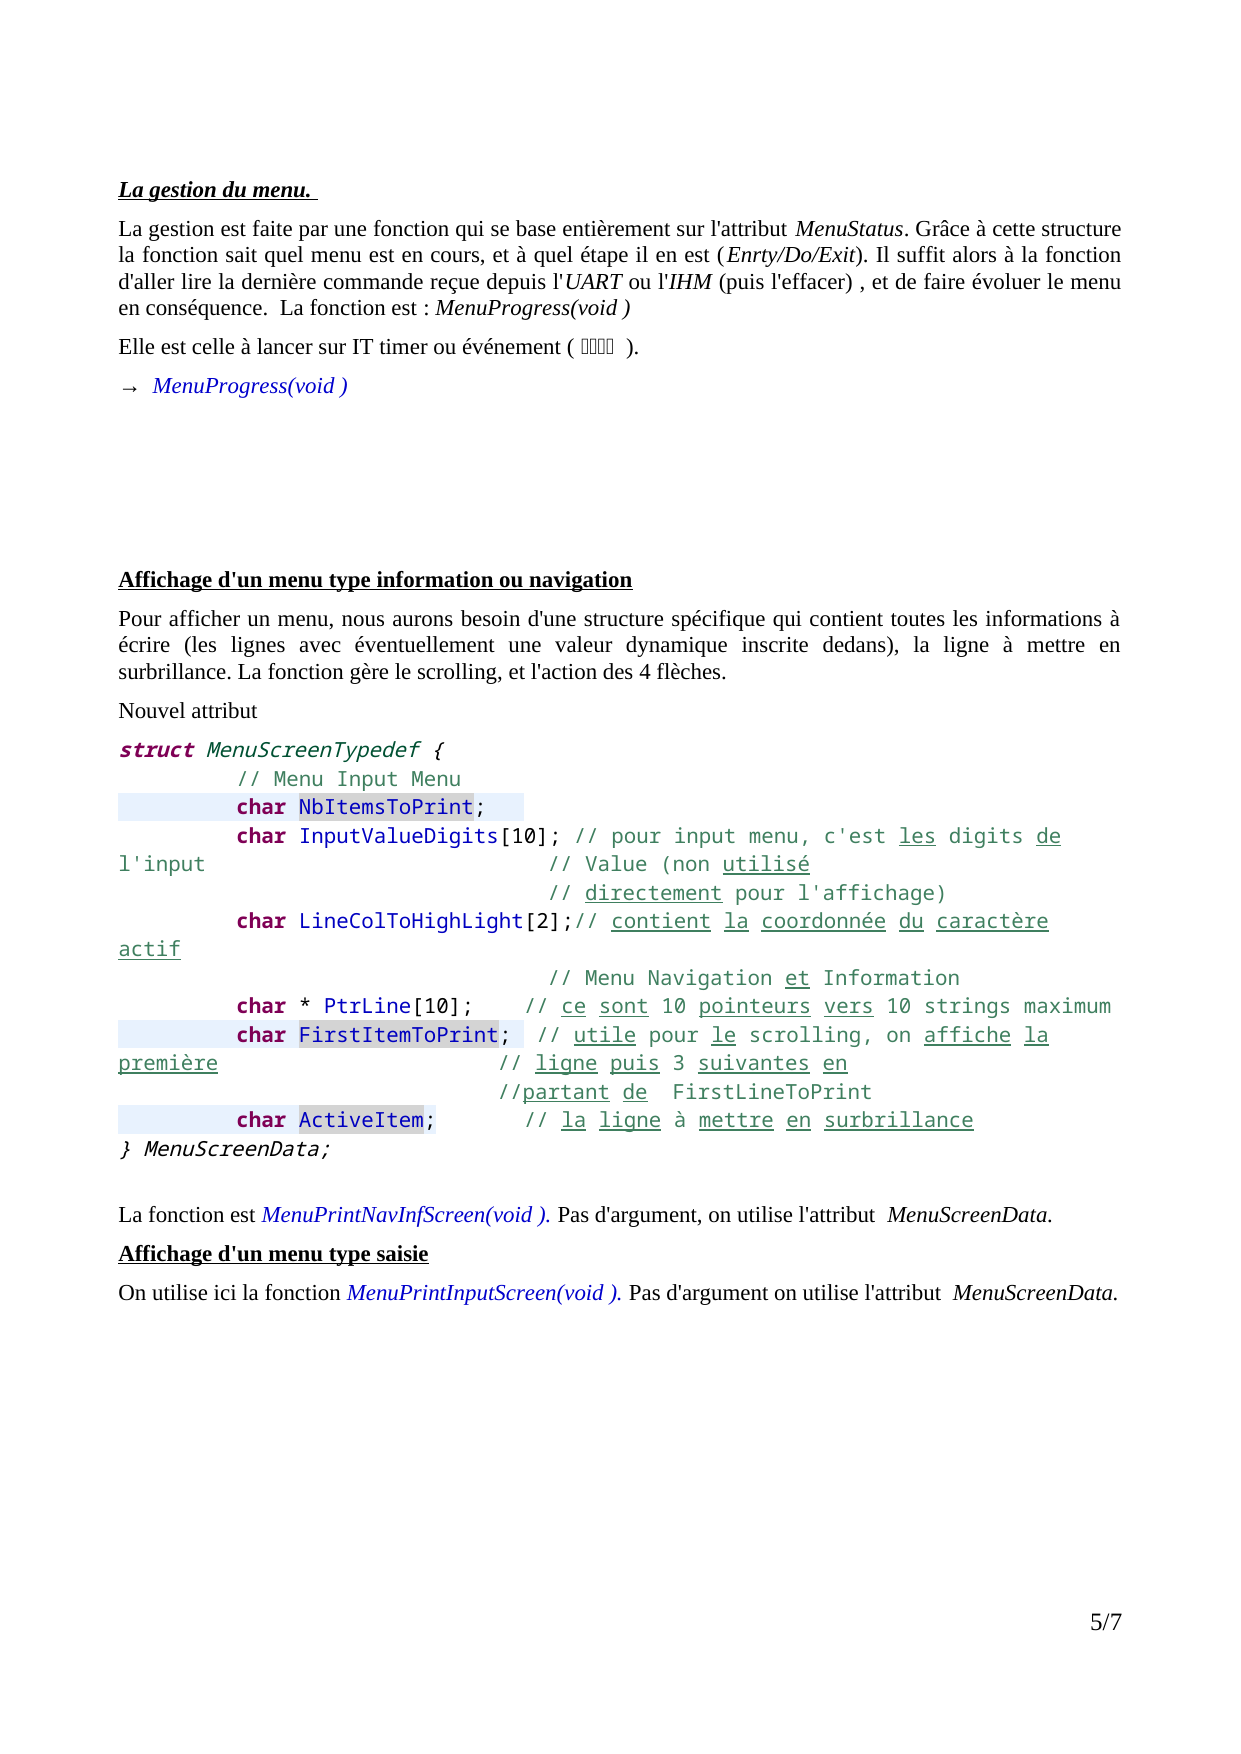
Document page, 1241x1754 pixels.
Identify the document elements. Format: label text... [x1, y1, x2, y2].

text char LineColToHighLight[2];// contient la coordonnée du caractère actif [118, 906, 1122, 963]
text → MenuProgress(void ) [118, 372, 1122, 398]
text // Menu Input Menu [118, 764, 1122, 792]
text char * PtrLine[10]; // ce sont 10 pointeurs vers 10 strings maximum [118, 991, 1122, 1020]
text char InputValueDigits[10]; // pour input menu, c'est les digits de l'input // Value (non utilisé [118, 821, 1122, 878]
text La gestion est faite par une fonction qui se base entièrement sur l'attribut MenuStatus. Grâce à cette structure la fonction sait quel menu est en cours, et à quel étape il en est (Enrty/Do/Exit). Il suffit alors à la fonction d'aller lire la dernière commande reçue depuis l'UART ou l'IHM (puis l'effacer) , et de faire évoluer le menu en conséquence. La fonction est : MenuProgress(void ) [118, 215, 1122, 321]
text char FirstItemToPrint; // utile pour le scrolling, on affiche la première // ligne puis 3 suivantes en //partant de FirstLineToPrint [118, 1020, 1122, 1105]
text struct MenuScreenTypedef { [118, 736, 1122, 764]
text char ActiveItem; // la ligne à mettre en surbrillance [118, 1105, 1122, 1134]
text La fonction est MenuPrintNavInfScreen(void ). Pas d'argument, on utilise l'attribut MenuScreenData. [118, 1201, 1122, 1227]
text Affichage d'un menu type saisie [118, 1240, 1122, 1266]
text // Menu Navigation et Information [118, 963, 1122, 991]
text On utilise ici la fonction MenuPrintInputScreen(void ). Pas d'argument on utilise l'attribut MenuScreenData. [118, 1279, 1122, 1305]
text Pour afficher un menu, nous aurons besoin d'une structure spécifique qui contient toutes les informations à écrire (les lignes avec éventuellement une valeur dynamique inscrite dedans), la ligne à mettre en surbrillance. La fonction gère le scrolling, et l'action des 4 flèches. [118, 605, 1122, 684]
text Affichage d'un menu type information ou navigation [118, 566, 1122, 593]
text La gestion du menu. [118, 176, 1122, 203]
text Elle est celle à lancer sur IT timer ou événement (  ). [118, 333, 1122, 359]
text char NbItemsToPrint; [118, 792, 1122, 821]
text Nouvel attribut [118, 697, 1122, 723]
text // directement pour l'affichage) [118, 878, 1122, 906]
text } MenuScreenData; [118, 1134, 1122, 1162]
